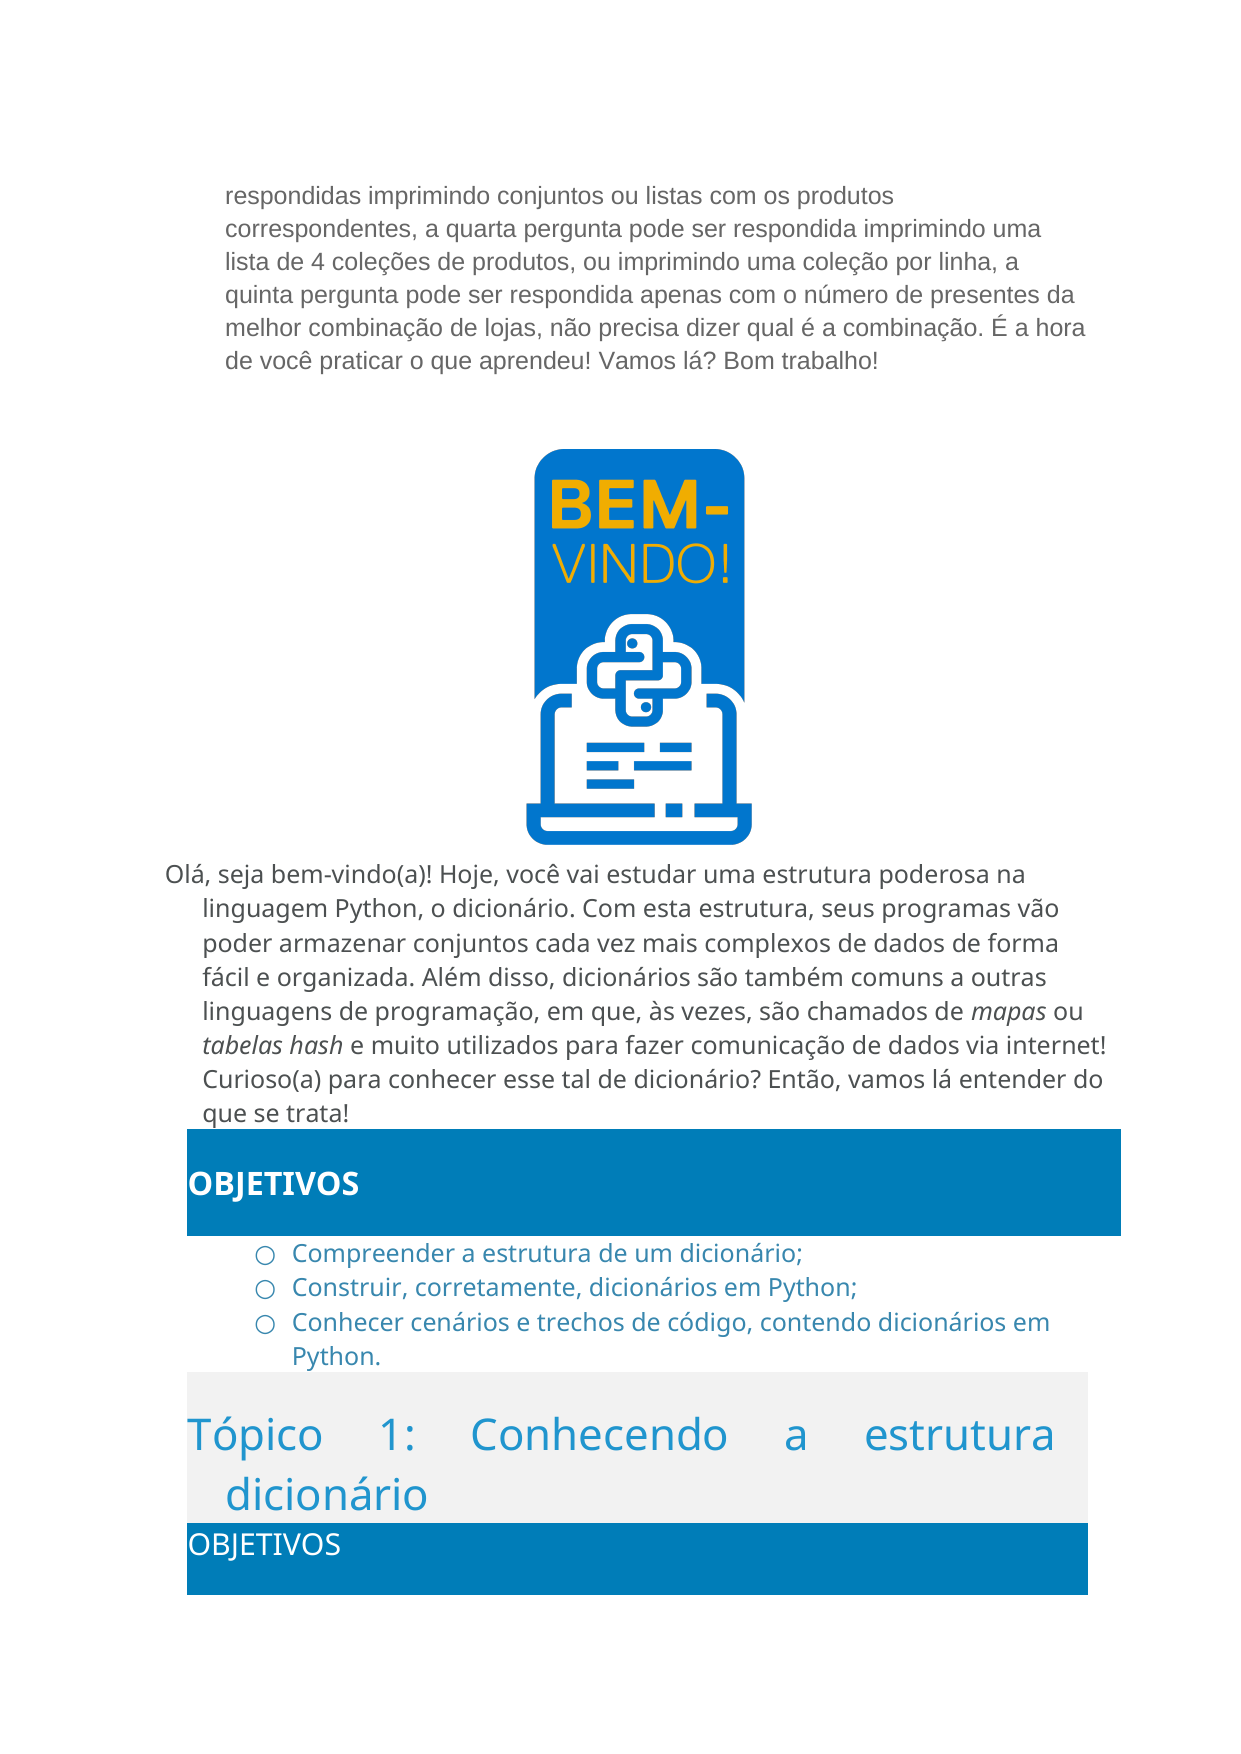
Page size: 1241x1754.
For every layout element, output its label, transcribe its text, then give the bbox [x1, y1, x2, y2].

text respondidas imprimindo conjuntos ou listas com os produtos correspondentes, a quarta pergunta pode ser respondida imprimindo uma lista de 4 coleções de produtos, ou imprimindo uma coleção por linha, a quinta pergunta pode ser respondida apenas com o número de presentes da melhor combinação de lojas, não precisa dizer qual é a combinação. É a hora de você praticar o que aprendeu! Vamos lá? Bom trabalho! [225, 150, 1121, 406]
list Compreender a estrutura de um dicionário; [254, 1236, 1090, 1270]
picture [521, 441, 757, 854]
list Tópico 1: Conhecendo a estrutura dicionário [187, 1372, 1088, 1523]
list OBJETIVOS [187, 1129, 1121, 1236]
list OBJETIVOS [187, 1523, 1088, 1595]
list Construir, corretamente, dicionários em Python; [254, 1270, 1090, 1304]
list Conhecer cenários e trechos de código, contendo dicionários em Python. [254, 1304, 1090, 1372]
list Olá, seja bem-vindo(a)! Hoje, você vai estudar uma estrutura poderosa na linguagem Python, o dicionário. Com esta estrutura, seus programas vão poder armazenar conjuntos cada vez mais complexos de dados de forma fácil e organizada. Além disso, dicionários são também comuns a outras linguagens de programação, em que, às vezes, são chamados de mapas ou tabelas hash e muito utilizados para fazer comunicação de dados via internet! Curioso(a) para conhecer esse tal de dicionário? Então, vamos lá entender do que se trata! [164, 857, 1113, 1129]
